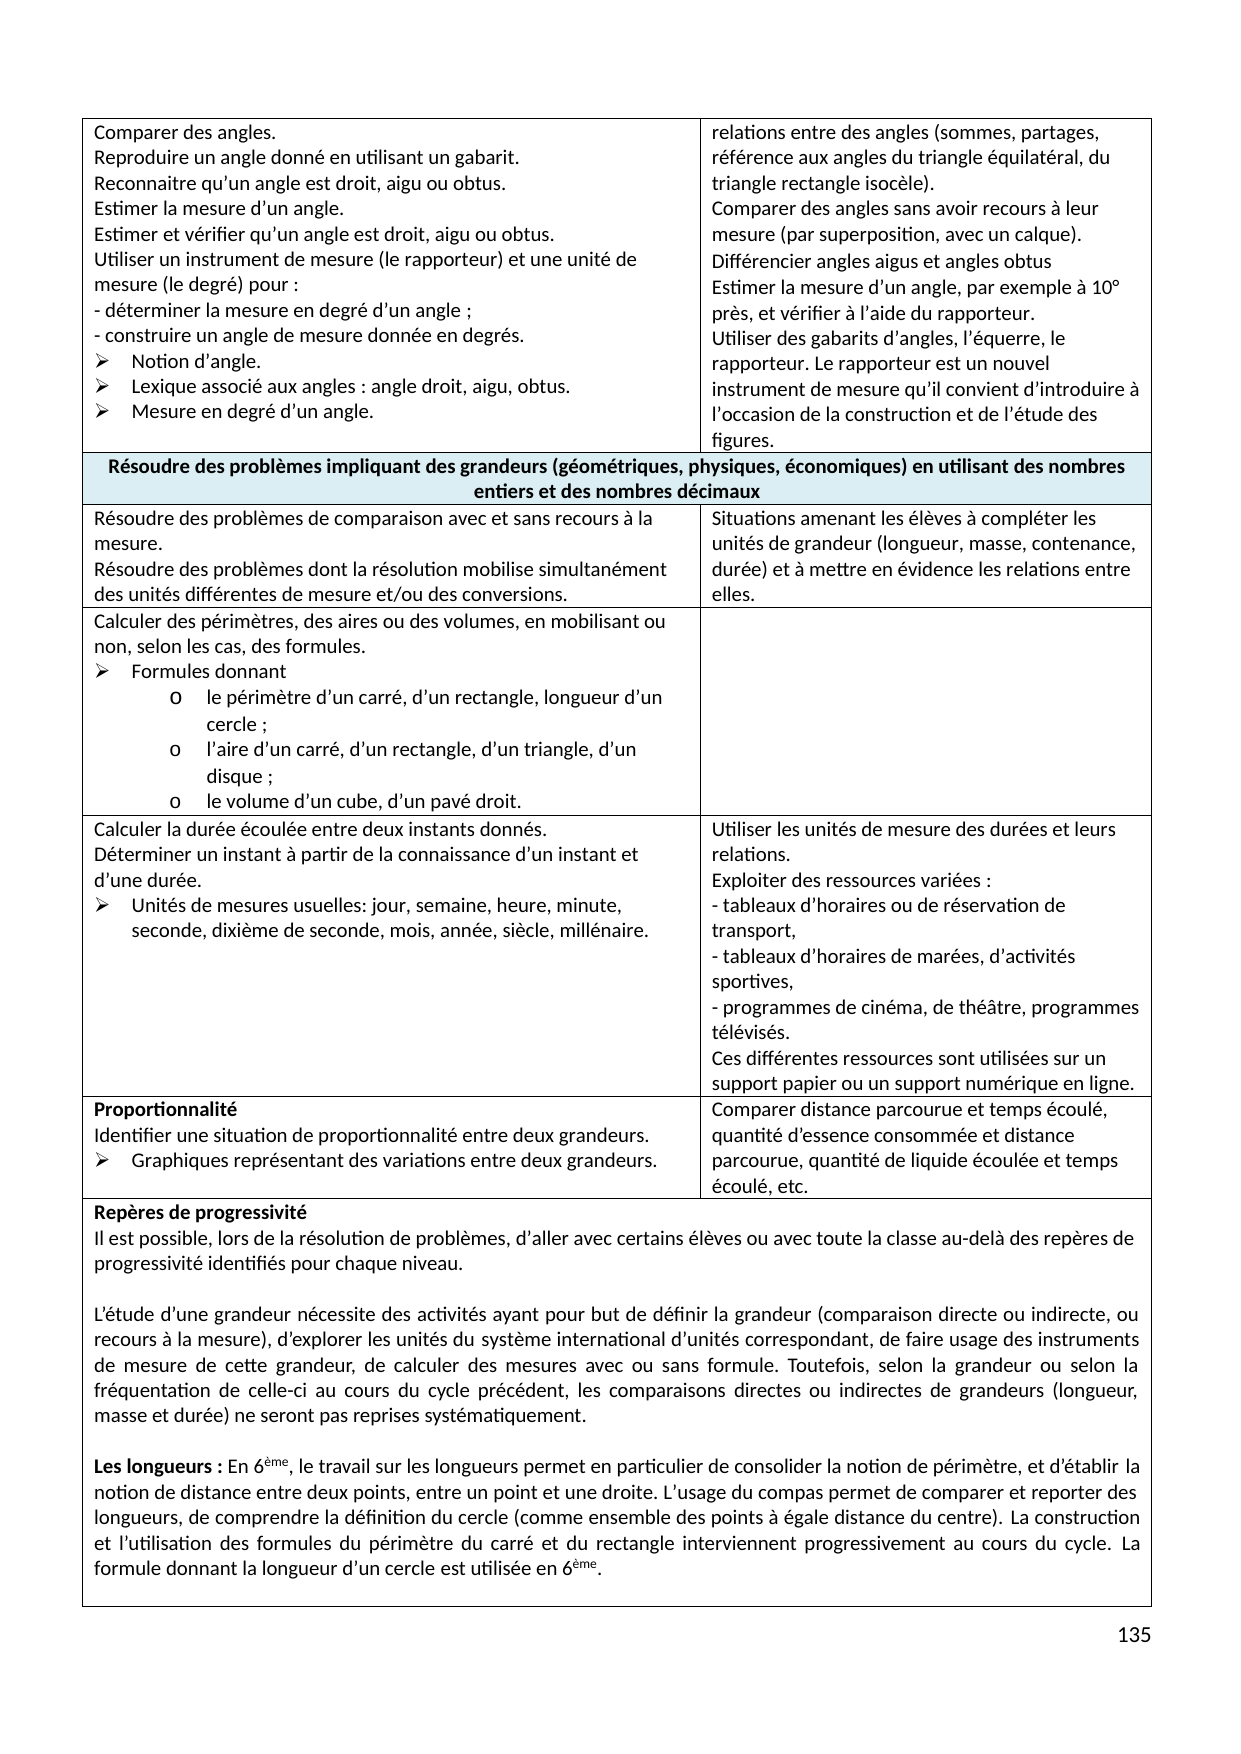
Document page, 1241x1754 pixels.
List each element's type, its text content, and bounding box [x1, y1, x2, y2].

table_cell Calculer des périmètres, des aires ou des volumes, en mobilisant ou non, selon les cas, des formules. Formules donnant le périmètre d’un carré, d’un rectangle, longueur d’un cercle ; l’aire d’un carré, d’un rectangle, d’un triangle, d’un disque ; le volume d’un cube, d’un pavé droit. [83, 608, 700, 815]
table_cell Utiliser les unités de mesure des durées et leurs relations. Exploiter des ressources variées : - tableaux d’horaires ou de réservation de transport, - tableaux d’horaires de marées, d’activités sportives, - programmes de cinéma, de théâtre, programmes télévisés. Ces différentes ressources sont utilisées sur un support papier ou un support numérique en ligne. [701, 816, 1151, 1096]
table_cell Repères de progressivité Il est possible, lors de la résolution de problèmes, d’aller avec certains élèves ou avec toute la classe au-delà des repères de progressivité identifiés pour chaque niveau. L’étude d’une grandeur nécessite des activités ayant pour but de définir la grandeur (comparaison directe ou indirecte, ou recours à la mesure), d’explorer les unités du système international d’unités correspondant, de faire usage des instruments de mesure de cette grandeur, de calculer des mesures avec ou sans formule. Toutefois, selon la grandeur ou selon la fréquentation de celle-ci au cours du cycle précédent, les comparaisons directes ou indirectes de grandeurs (longueur, masse et durée) ne seront pas reprises systématiquement. Les longueurs : En 6ème, le travail sur les longueurs permet en particulier de consolider la notion de périmètre, et d’établir la notion de distance entre deux points, entre un point et une droite. L’usage du compas permet de comparer et reporter des longueurs, de comprendre la définition du cercle (comme ensemble des points à égale distance du centre). La construction et l’utilisation des formules du périmètre du carré et du rectangle interviennent progressivement au cours du cycle. La formule donnant la longueur d’un cercle est utilisée en 6ème. [83, 1199, 1151, 1606]
table_cell Comparer distance parcourue et temps écoulé, quantité d’essence consommée et distance parcourue, quantité de liquide écoulée et temps écoulé, etc. [701, 1097, 1151, 1198]
table_cell Comparer des angles. Reproduire un angle donné en utilisant un gabarit. Reconnaitre qu’un angle est droit, aigu ou obtus. Estimer la mesure d’un angle. Estimer et vérifier qu’un angle est droit, aigu ou obtus. Utiliser un instrument de mesure (le rapporteur) et une unité de mesure (le degré) pour : - déterminer la mesure en degré d’un angle ; - construire un angle de mesure donnée en degrés. Notion d’angle. Lexique associé aux angles : angle droit, aigu, obtus. Mesure en degré d’un angle. [83, 119, 700, 452]
table_cell Résoudre des problèmes impliquant des grandeurs (géométriques, physiques, économiques) en utilisant des nombres entiers et des nombres décimaux [83, 453, 1151, 504]
table_cell Proportionnalité Identifier une situation de proportionnalité entre deux grandeurs. Graphiques représentant des variations entre deux grandeurs. [83, 1097, 700, 1198]
table_cell Calculer la durée écoulée entre deux instants donnés. Déterminer un instant à partir de la connaissance d’un instant et d’une durée. Unités de mesures usuelles: jour, semaine, heure, minute, seconde, dixième de seconde, mois, année, siècle, millénaire. [83, 816, 700, 1096]
table_cell Résoudre des problèmes de comparaison avec et sans recours à la mesure. Résoudre des problèmes dont la résolution mobilise simultanément des unités différentes de mesure et/ou des conversions. [83, 505, 700, 607]
table_cell relations entre des angles (sommes, partages, référence aux angles du triangle équilatéral, du triangle rectangle isocèle). Comparer des angles sans avoir recours à leur mesure (par superposition, avec un calque). Différencier angles aigus et angles obtus Estimer la mesure d’un angle, par exemple à 10° près, et vérifier à l’aide du rapporteur. Utiliser des gabarits d’angles, l’équerre, le rapporteur. Le rapporteur est un nouvel instrument de mesure qu’il convient d’introduire à l’occasion de la construction et de l’étude des figures. [701, 119, 1151, 452]
table_cell Situations amenant les élèves à compléter les unités de grandeur (longueur, masse, contenance, durée) et à mettre en évidence les relations entre elles. [701, 505, 1151, 607]
table_cell [701, 608, 1151, 815]
